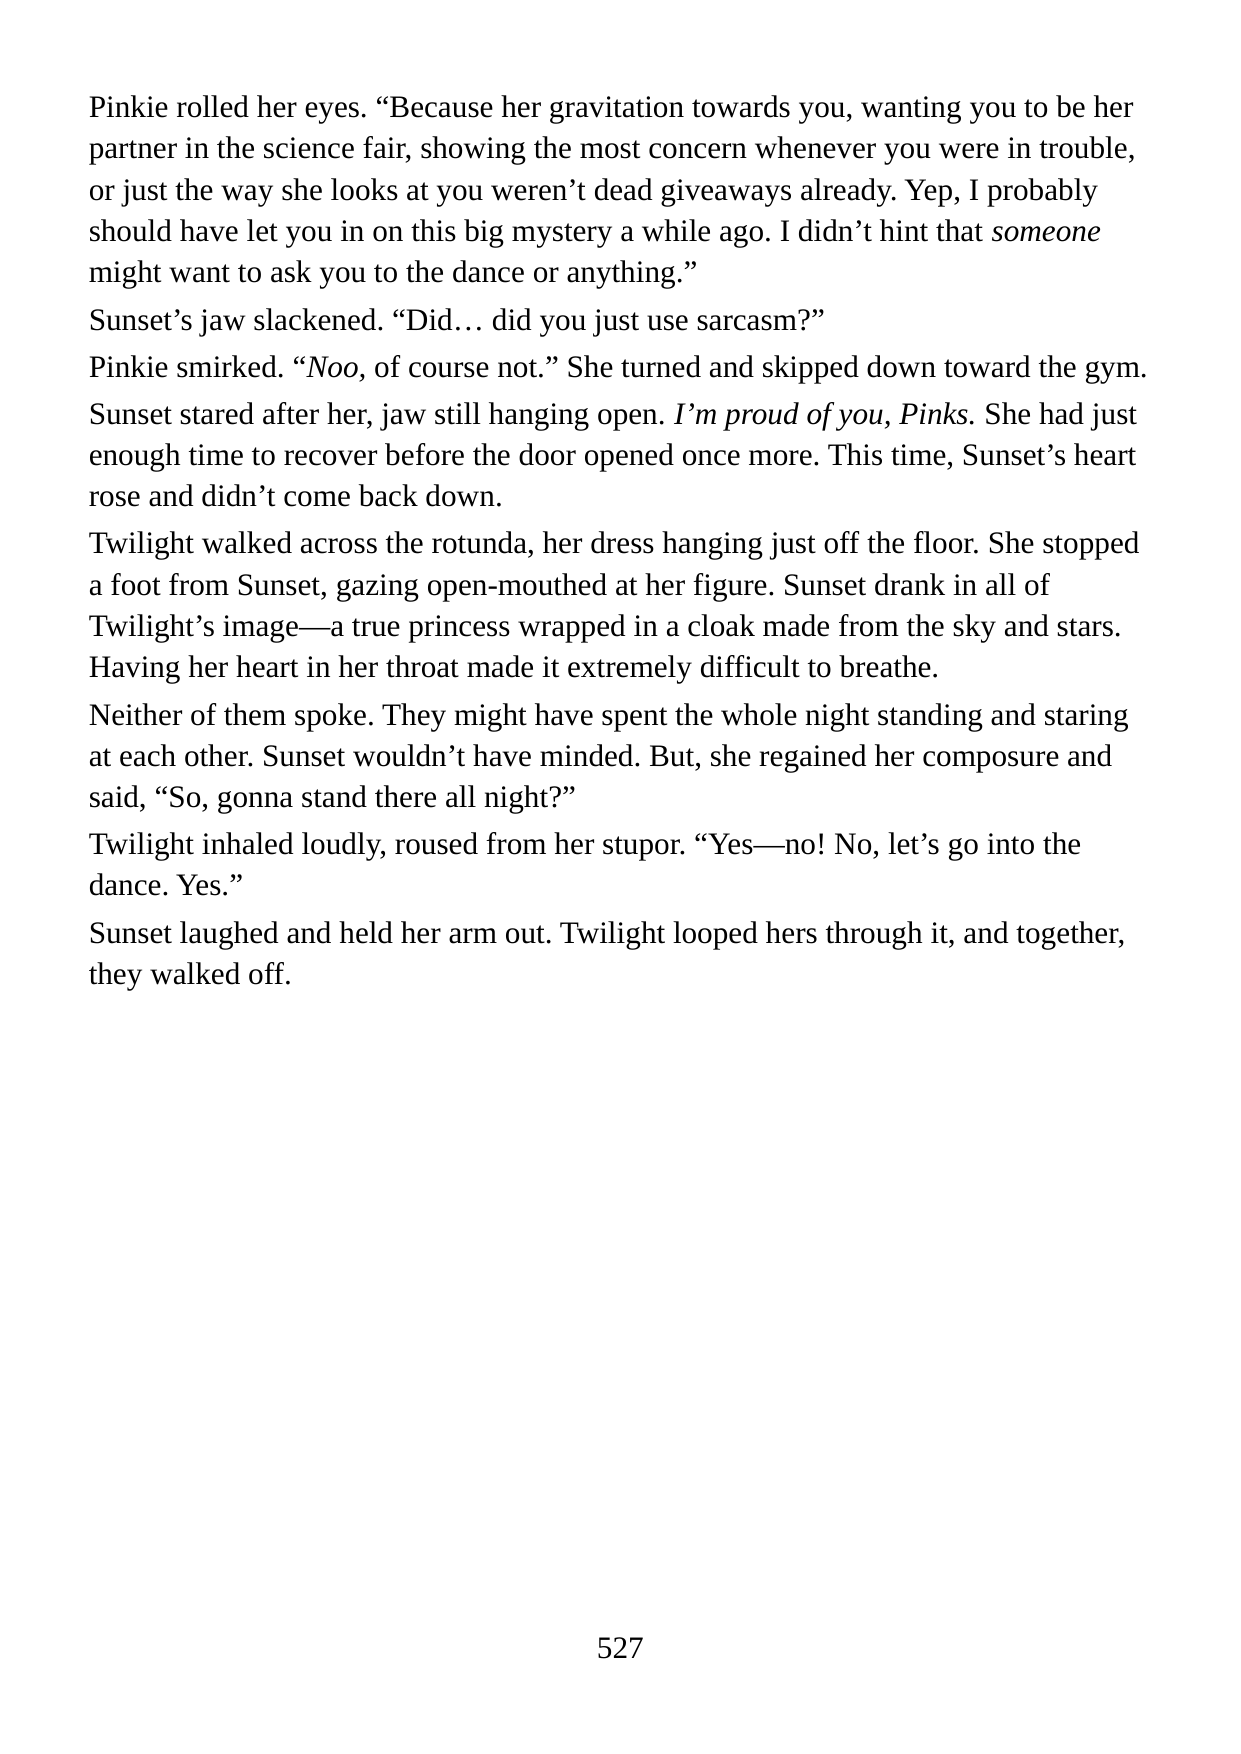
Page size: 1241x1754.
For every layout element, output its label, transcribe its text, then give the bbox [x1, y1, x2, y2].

text Sunset laughed and held her arm out. Twilight looped hers through it, and together, they walked off. [88, 914, 1152, 991]
text Twilight walked across the rotunda, her dress hanging just off the floor. She stopped a foot from Sunset, gazing open-mouthed at her figure. Sunset drank in all of Twilight’s image—a true princess wrapped in a cloak made from the sky and stars. Having her heart in her throat made it extremely difficult to breathe. [88, 525, 1152, 684]
text Neither of them spoke. They might have spent the whole night standing and staring at each other. Sunset wouldn’t have minded. But, she regained her composure and said, “So, gonna stand there all night?” [88, 696, 1152, 814]
text Pinkie rolled her eyes. “Because her gravitation towards you, wanting you to be her partner in the science fair, showing the most concern whenever you were in trouble, or just the way she looks at you weren’t dead giveaways already. Yep, I probably should have let you in on this big mystery a while ago. I didn’t hint that someone might want to ask you to the dance or anything.” [88, 88, 1152, 289]
text Twilight inhaled loudly, roused from her stupor. “Yes—no! No, let’s go into the dance. Yes.” [88, 825, 1152, 903]
text Sunset stared after her, jaw still hanging open. I’m proud of you, Pinks. She had just enough time to recover before the door opened once more. This time, Sunset’s heart rose and didn’t come back down. [88, 395, 1152, 513]
text Sunset’s jaw slackened. “Did… did you just use sarcasm?” [88, 301, 1152, 337]
text Pinkie smirked. “Noo, of course not.” She turned and skipped down toward the gym. [88, 348, 1152, 384]
